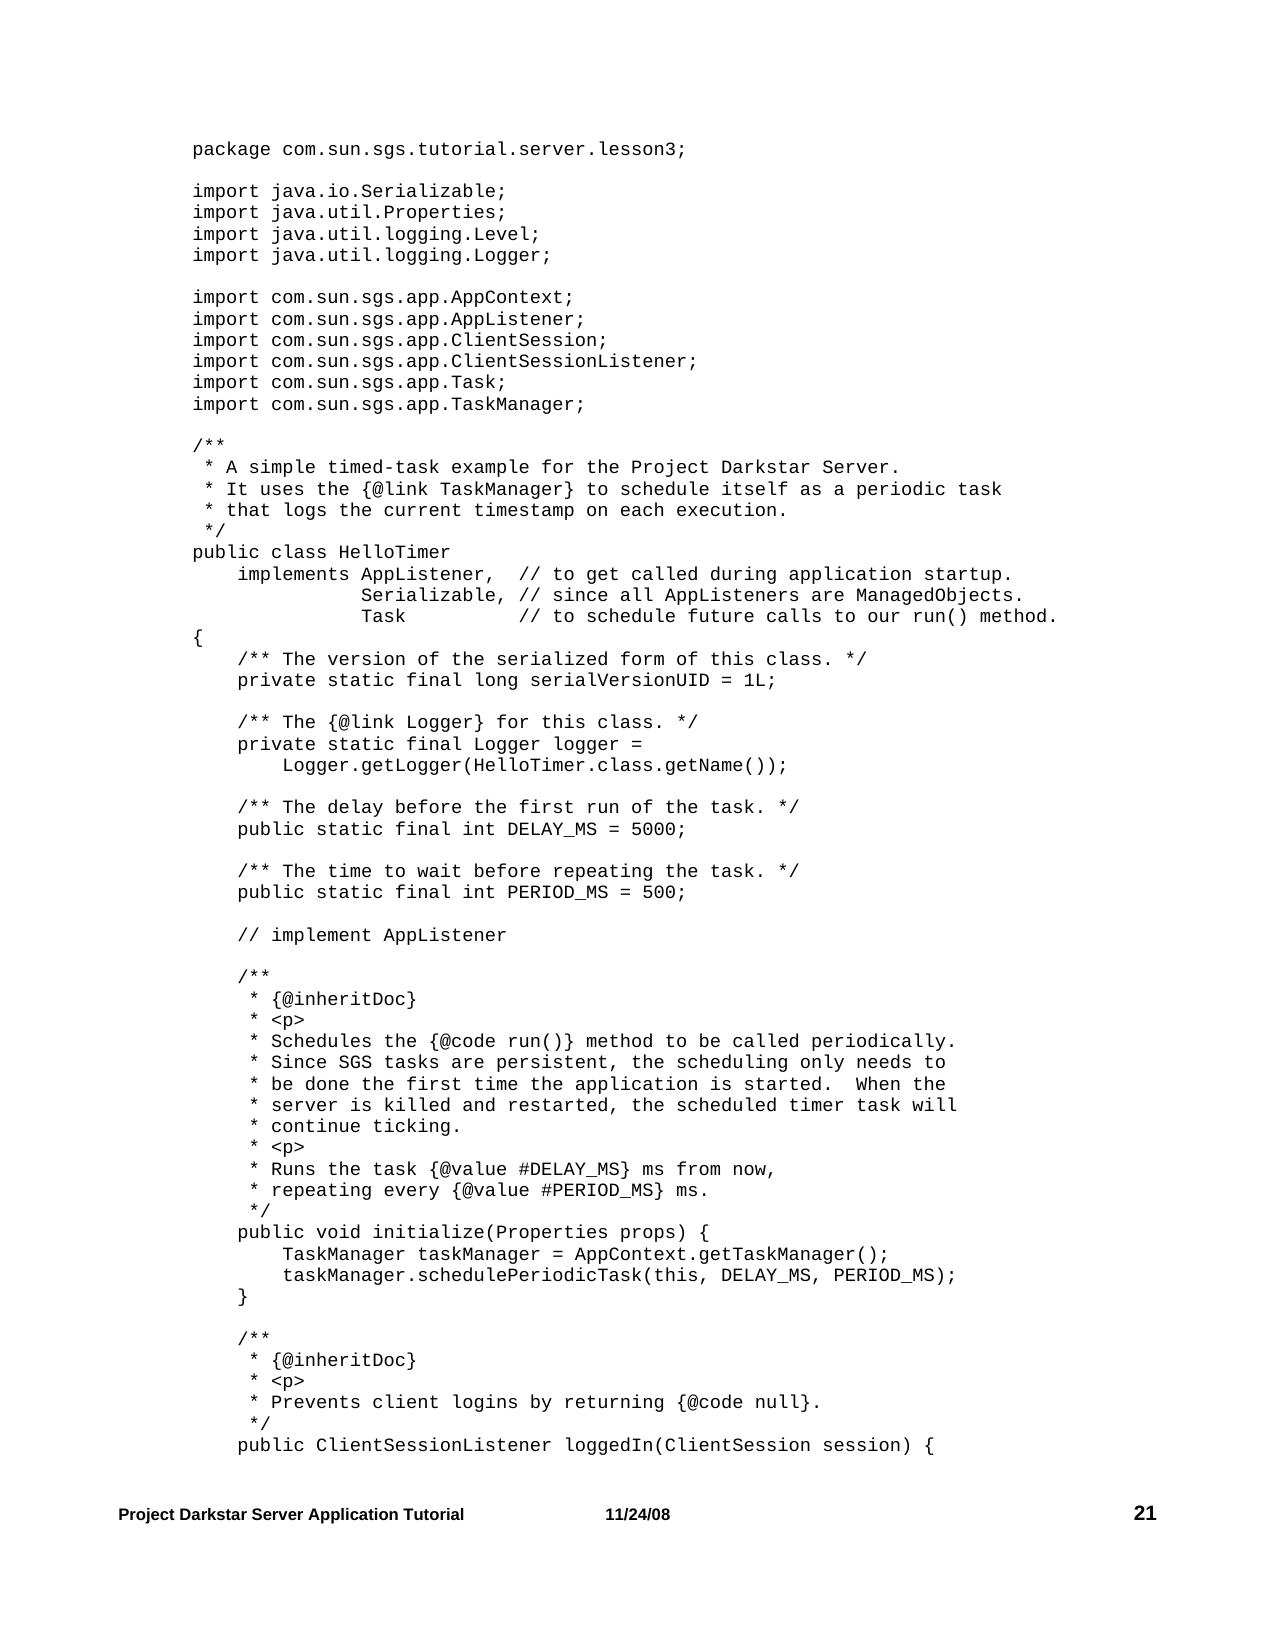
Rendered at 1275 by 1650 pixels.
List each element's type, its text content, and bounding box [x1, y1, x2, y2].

text import com.sun.sgs.app.ClientSession; [192, 331, 1098, 352]
text // implement AppListener [192, 926, 1098, 947]
text import com.sun.sgs.app.AppListener; [192, 309, 1098, 331]
text * Since SGS tasks are persistent, the scheduling only needs to [192, 1053, 1098, 1074]
text /** [192, 968, 1098, 989]
text taskManager.schedulePeriodicTask(this, DELAY_MS, PERIOD_MS); [192, 1266, 1098, 1287]
text * It uses the {@link TaskManager} to schedule itself as a periodic task [192, 479, 1098, 501]
text * repeating every {@value #PERIOD_MS} ms. [192, 1181, 1098, 1202]
text private static final long serialVersionUID = 1L; [192, 671, 1098, 692]
text import java.util.logging.Level; [192, 224, 1098, 246]
text * Schedules the {@code run()} method to be called periodically. [192, 1032, 1098, 1053]
text import com.sun.sgs.app.ClientSessionListener; [192, 352, 1098, 373]
text * {@inheritDoc} [192, 989, 1098, 1011]
text private static final Logger logger = [192, 734, 1098, 756]
text Logger.getLogger(HelloTimer.class.getName()); [192, 756, 1098, 777]
text public static final int DELAY_MS = 5000; [192, 819, 1098, 841]
text /** The delay before the first run of the task. */ [192, 798, 1098, 819]
text import java.io.Serializable; [192, 182, 1098, 203]
text * <p> [192, 1011, 1098, 1032]
text import com.sun.sgs.app.Task; [192, 373, 1098, 394]
text import java.util.Properties; [192, 203, 1098, 224]
text TaskManager taskManager = AppContext.getTaskManager(); [192, 1244, 1098, 1266]
text public class HelloTimer [192, 543, 1098, 564]
text */ [192, 1202, 1098, 1223]
text public void initialize(Properties props) { [192, 1223, 1098, 1244]
text package com.sun.sgs.tutorial.server.lesson3; [192, 139, 1098, 161]
text * that logs the current timestamp on each execution. [192, 501, 1098, 522]
text * server is killed and restarted, the scheduled timer task will [192, 1096, 1098, 1117]
text */ [192, 1414, 1098, 1436]
text public static final int PERIOD_MS = 500; [192, 883, 1098, 904]
text * <p> [192, 1138, 1098, 1159]
text * continue ticking. [192, 1117, 1098, 1138]
text Serializable, // since all AppListeners are ManagedObjects. [192, 586, 1098, 607]
text * {@inheritDoc} [192, 1351, 1098, 1372]
text * Runs the task {@value #DELAY_MS} ms from now, [192, 1159, 1098, 1181]
text /** The version of the serialized form of this class. */ [192, 649, 1098, 671]
text implements AppListener, // to get called during application startup. [192, 564, 1098, 586]
text Task // to schedule future calls to our run() method. [192, 607, 1098, 628]
text /** The time to wait before repeating the task. */ [192, 862, 1098, 883]
text * be done the first time the application is started. When the [192, 1074, 1098, 1096]
text */ [192, 522, 1098, 543]
text import com.sun.sgs.app.TaskManager; [192, 394, 1098, 416]
text { [192, 628, 1098, 649]
text /** [192, 437, 1098, 458]
text * A simple timed-task example for the Project Darkstar Server. [192, 458, 1098, 479]
text public ClientSessionListener loggedIn(ClientSession session) { [192, 1436, 1098, 1457]
text * <p> [192, 1372, 1098, 1393]
text * Prevents client logins by returning {@code null}. [192, 1393, 1098, 1414]
text } [192, 1287, 1098, 1308]
text import com.sun.sgs.app.AppContext; [192, 288, 1098, 309]
text import java.util.logging.Logger; [192, 246, 1098, 267]
text /** The {@link Logger} for this class. */ [192, 713, 1098, 734]
text /** [192, 1329, 1098, 1351]
